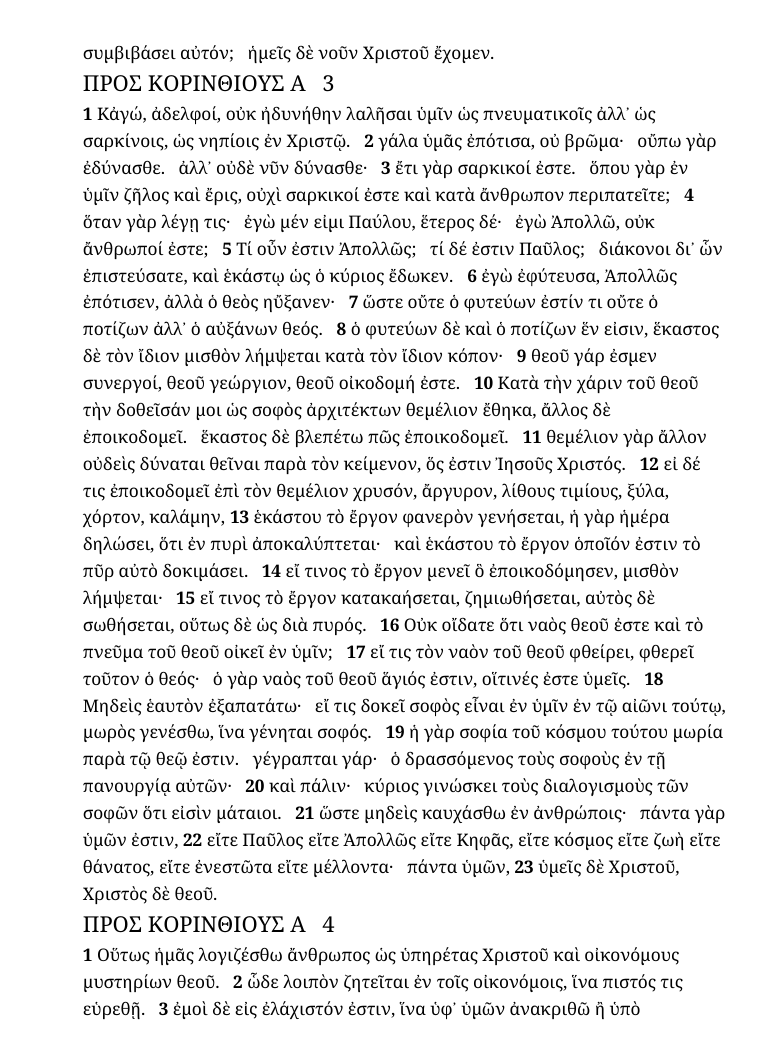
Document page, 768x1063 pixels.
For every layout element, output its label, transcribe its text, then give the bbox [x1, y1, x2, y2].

text ΠΡΟΣ ΚΟΡΙΝΘΙΟΥΣ Α 3 [83, 68, 726, 98]
text ΠΡΟΣ ΚΟΡΙΝΘΙΟΥΣ Α 4 [83, 909, 726, 938]
text 1 Οὕτως ἡμᾶς λογιζέσθω ἄνθρωπος ὡς ὑπηρέτας Χριστοῦ καὶ οἰκονόμους μυστηρίων θεοῦ. 2 ὧδε λοιπὸν ζητεῖται ἐν τοῖς οἰκονόμοις, ἵνα πιστός τις εὑρεθῇ. 3 ἐμοὶ δὲ εἰς ἐλάχιστόν ἐστιν, ἵνα ὑφ᾽ ὑμῶν ἀνακριθῶ ἢ ὑπὸ [83, 943, 726, 1020]
text συμβιβάσει αὐτόν; ἡμεῖς δὲ νοῦν Χριστοῦ ἔχομεν. [83, 41, 726, 65]
text 1 Κἀγώ, ἀδελφοί, οὐκ ἠδυνήθην λαλῆσαι ὑμῖν ὡς πνευματικοῖς ἀλλ᾽ ὡς σαρκίνοις, ὡς νηπίοις ἐν Χριστῷ. 2 γάλα ὑμᾶς ἐπότισα, οὐ βρῶμα· οὔπω γὰρ ἐδύνασθε. ἀλλ᾽ οὐδὲ νῦν δύνασθε· 3 ἔτι γὰρ σαρκικοί ἐστε. ὅπου γὰρ ἐν ὑμῖν ζῆλος καὶ ἔρις, οὐχὶ σαρκικοί ἐστε καὶ κατὰ ἄνθρωπον περιπατεῖτε; 4 ὅταν γὰρ λέγῃ τις· ἐγὼ μέν εἰμι Παύλου, ἕτερος δέ· ἐγὼ Ἀπολλῶ, οὐκ ἄνθρωποί ἐστε; 5 Τί οὖν ἐστιν Ἀπολλῶς; τί δέ ἐστιν Παῦλος; διάκονοι δι᾽ ὧν ἐπιστεύσατε, καὶ ἑκάστῳ ὡς ὁ κύριος ἔδωκεν. 6 ἐγὼ ἐφύτευσα, Ἀπολλῶς ἐπότισεν, ἀλλὰ ὁ θεὸς ηὔξανεν· 7 ὥστε οὔτε ὁ φυτεύων ἐστίν τι οὔτε ὁ ποτίζων ἀλλ᾽ ὁ αὐξάνων θεός. 8 ὁ φυτεύων δὲ καὶ ὁ ποτίζων ἕν εἰσιν, ἕκαστος δὲ τὸν ἴδιον μισθὸν λήμψεται κατὰ τὸν ἴδιον κόπον· 9 θεοῦ γάρ ἐσμεν συνεργοί, θεοῦ γεώργιον, θεοῦ οἰκοδομή ἐστε. 10 Κατὰ τὴν χάριν τοῦ θεοῦ τὴν δοθεῖσάν μοι ὡς σοφὸς ἀρχιτέκτων θεμέλιον ἔθηκα, ἄλλος δὲ ἐποικοδομεῖ. ἕκαστος δὲ βλεπέτω πῶς ἐποικοδομεῖ. 11 θεμέλιον γὰρ ἄλλον οὐδεὶς δύναται θεῖναι παρὰ τὸν κείμενον, ὅς ἐστιν Ἰησοῦς Χριστός. 12 εἰ δέ τις ἐποικοδομεῖ ἐπὶ τὸν θεμέλιον χρυσόν, ἄργυρον, λίθους τιμίους, ξύλα, χόρτον, καλάμην, 13 ἑκάστου τὸ ἔργον φανερὸν γενήσεται, ἡ γὰρ ἡμέρα δηλώσει, ὅτι ἐν πυρὶ ἀποκαλύπτεται· καὶ ἑκάστου τὸ ἔργον ὁποῖόν ἐστιν τὸ πῦρ αὐτὸ δοκιμάσει. 14 εἴ τινος τὸ ἔργον μενεῖ ὃ ἐποικοδόμησεν, μισθὸν λήμψεται· 15 εἴ τινος τὸ ἔργον κατακαήσεται, ζημιωθήσεται, αὐτὸς δὲ σωθήσεται, οὕτως δὲ ὡς διὰ πυρός. 16 Οὐκ οἴδατε ὅτι ναὸς θεοῦ ἐστε καὶ τὸ πνεῦμα τοῦ θεοῦ οἰκεῖ ἐν ὑμῖν; 17 εἴ τις τὸν ναὸν τοῦ θεοῦ φθείρει, φθερεῖ τοῦτον ὁ θεός· ὁ γὰρ ναὸς τοῦ θεοῦ ἅγιός ἐστιν, οἵτινές ἐστε ὑμεῖς. 18 Μηδεὶς ἑαυτὸν ἐξαπατάτω· εἴ τις δοκεῖ σοφὸς εἶναι ἐν ὑμῖν ἐν τῷ αἰῶνι τούτῳ, μωρὸς γενέσθω, ἵνα γένηται σοφός. 19 ἡ γὰρ σοφία τοῦ κόσμου τούτου μωρία παρὰ τῷ θεῷ ἐστιν. γέγραπται γάρ· ὁ δρασσόμενος τοὺς σοφοὺς ἐν τῇ πανουργίᾳ αὐτῶν· 20 καὶ πάλιν· κύριος γινώσκει τοὺς διαλογισμοὺς τῶν σοφῶν ὅτι εἰσὶν μάταιοι. 21 ὥστε μηδεὶς καυχάσθω ἐν ἀνθρώποις· πάντα γὰρ ὑμῶν ἐστιν, 22 εἴτε Παῦλος εἴτε Ἀπολλῶς εἴτε Κηφᾶς, εἴτε κόσμος εἴτε ζωὴ εἴτε θάνατος, εἴτε ἐνεστῶτα εἴτε μέλλοντα· πάντα ὑμῶν, 23 ὑμεῖς δὲ Χριστοῦ, Χριστὸς δὲ θεοῦ. [83, 102, 726, 905]
